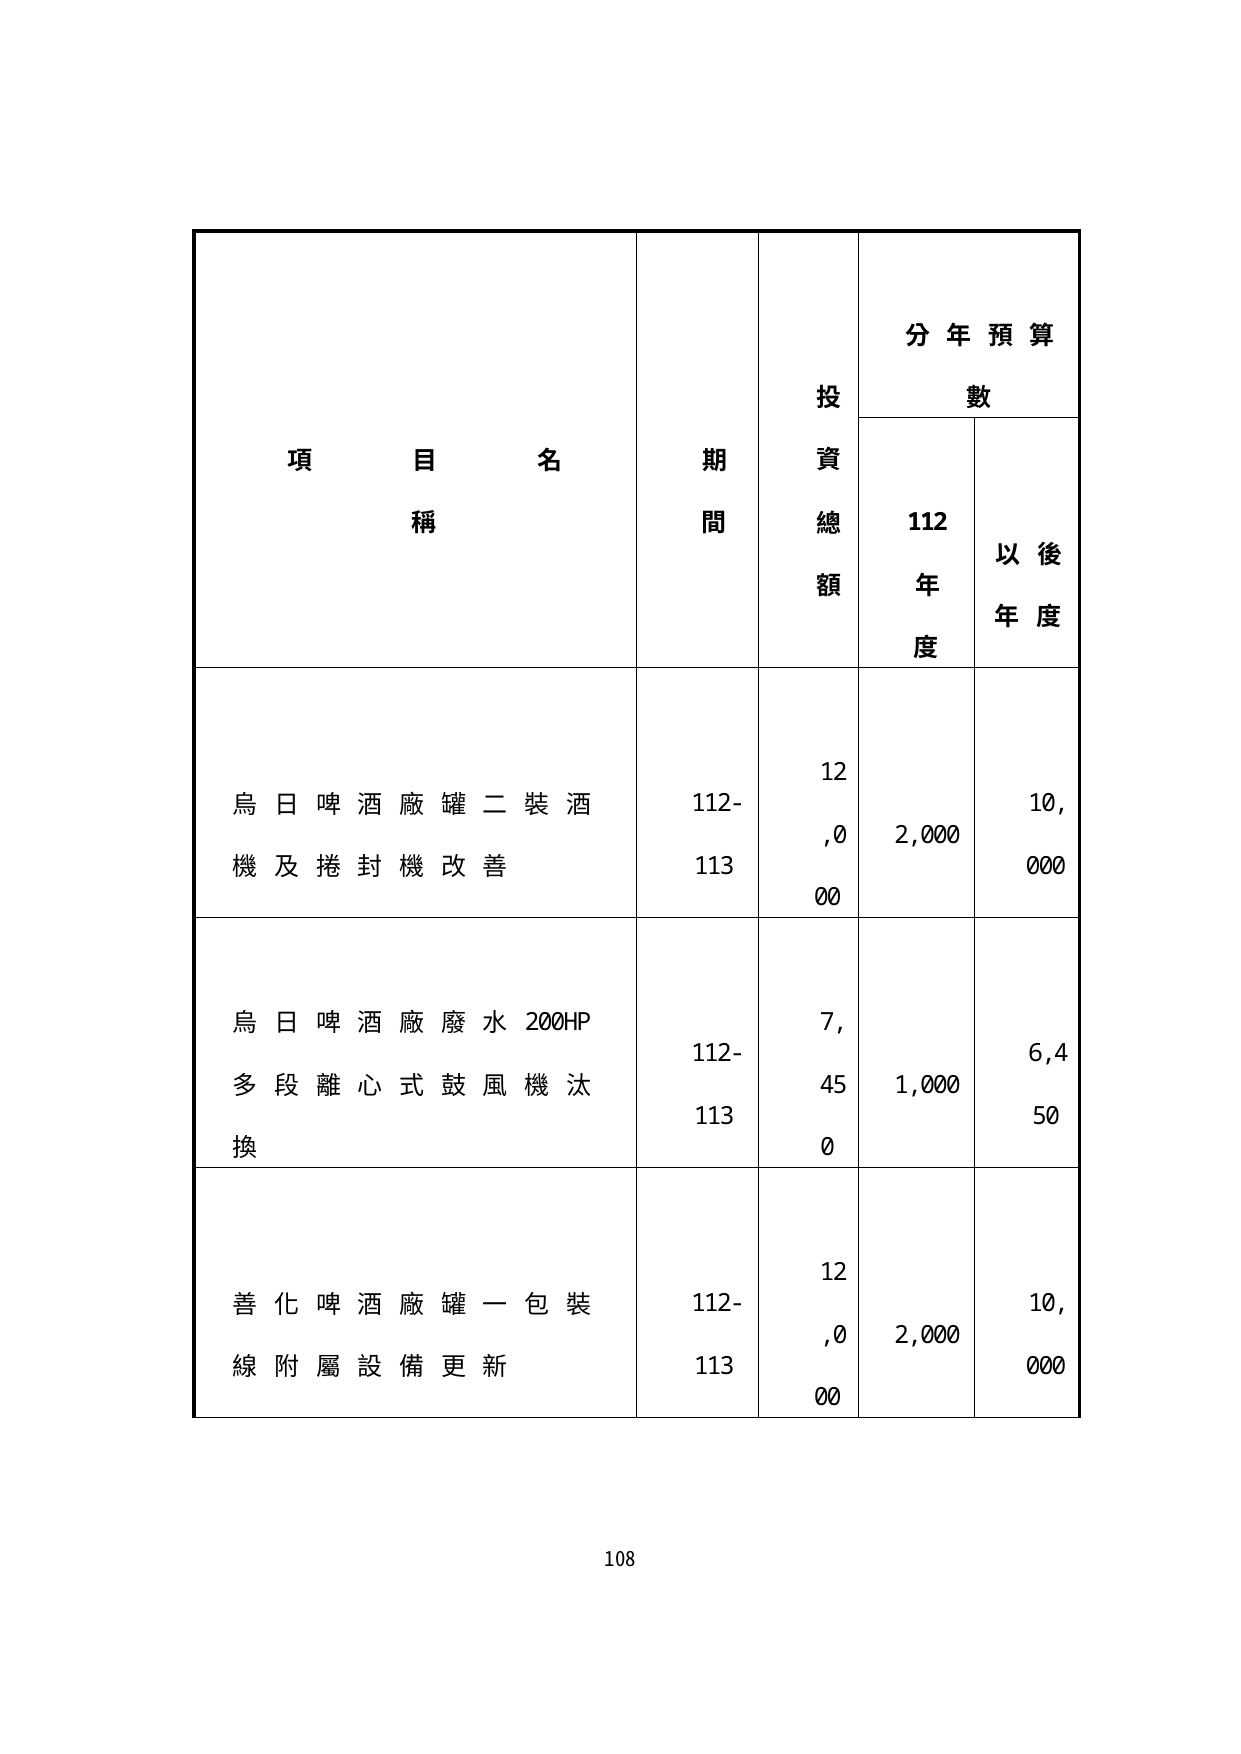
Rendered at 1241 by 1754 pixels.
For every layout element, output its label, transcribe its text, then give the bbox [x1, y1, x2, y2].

table_header 投資 總額 [759, 233, 858, 667]
table_cell 烏日啤酒廠廢水200HP多段離心式鼓風機汰換 [196, 918, 636, 1167]
table_header 項 目 名 稱 [196, 233, 636, 667]
table_cell 以後年度 [975, 418, 1078, 667]
table_cell 112-113 [637, 918, 758, 1167]
table_cell 烏日啤酒廠罐二裝酒機及捲封機改善 [196, 668, 636, 917]
table_cell 10,000 [975, 1168, 1078, 1417]
table_cell 112-113 [637, 1168, 758, 1417]
table_cell 12,000 [759, 1168, 858, 1417]
table_cell 1,000 [859, 918, 974, 1167]
table_cell 2,000 [859, 1168, 974, 1417]
table_cell 7,450 [759, 918, 858, 1167]
table_cell 2,000 [859, 668, 974, 917]
table_cell 6,450 [975, 918, 1078, 1167]
table_cell 10,000 [975, 668, 1078, 917]
table_cell 善化啤酒廠罐一包裝線附屬設備更新 [196, 1168, 636, 1417]
table_cell 112年度 [859, 418, 974, 667]
table_header 期間 [637, 233, 758, 667]
table_cell 112-113 [637, 668, 758, 917]
table_header 分年預算數 [859, 233, 1078, 417]
table_cell 12,000 [759, 668, 858, 917]
